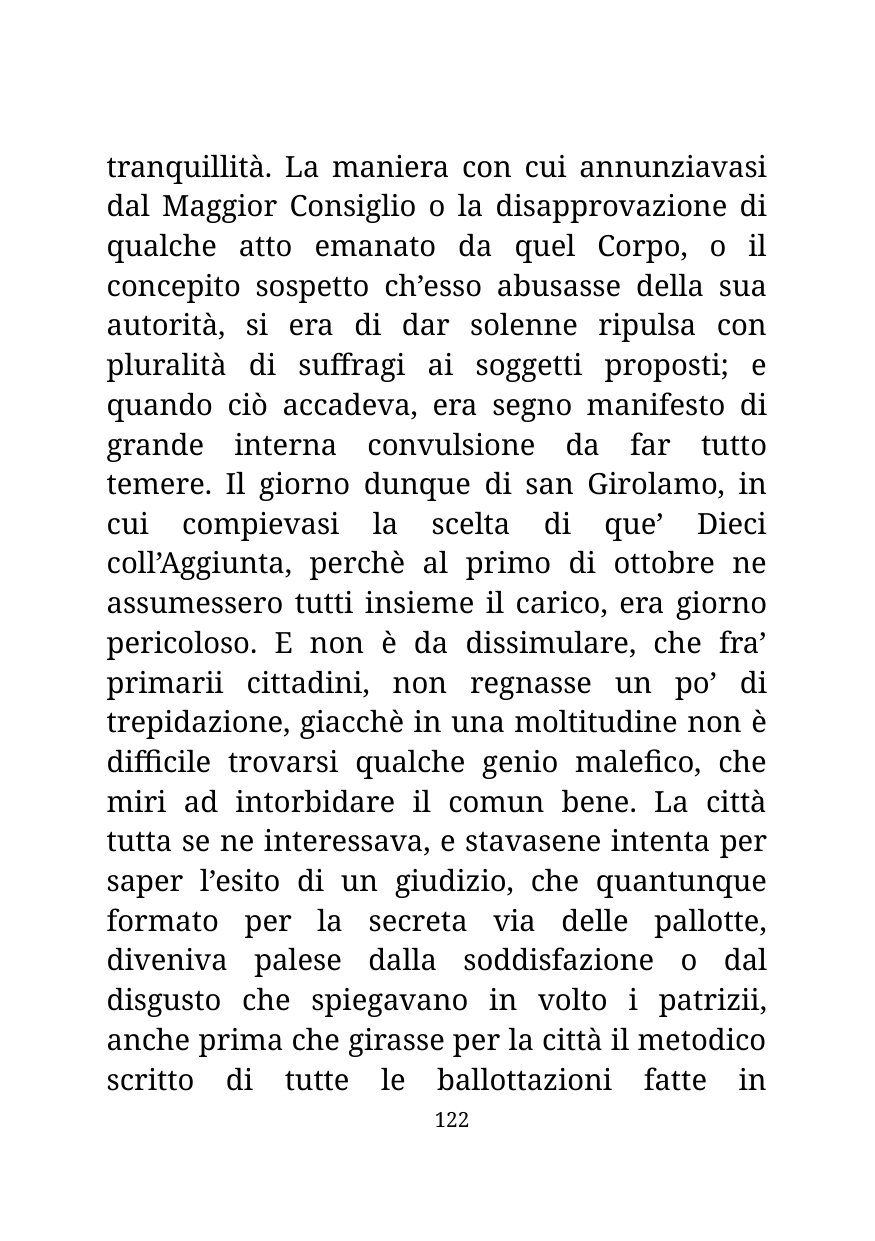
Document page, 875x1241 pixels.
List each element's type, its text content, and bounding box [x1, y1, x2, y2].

text tranquillità. La maniera con cui annunziavasi dal Maggior Consiglio o la disapprovazione di qualche atto emanato da quel Corpo, o il concepito sospetto ch’esso abusasse della sua autorità, si era di dar solenne ripulsa con pluralità di suffragi ai soggetti proposti; e quando ciò accadeva, era segno manifesto di grande interna convulsione da far tutto temere. Il giorno dunque di san Girolamo, in cui compievasi la scelta di que’ Dieci coll’Aggiunta, perchè al primo di ottobre ne assumessero tutti insieme il carico, era giorno pericoloso. E non è da dissimulare, che fra’ primarii cittadini, non regnasse un po’ di trepidazione, giacchè in una moltitudine non è difficile trovarsi qualche genio malefico, che miri ad intorbidare il comun bene. La città tutta se ne interessava, e stavasene intenta per saper l’esito di un giudizio, che quantunque formato per la secreta via delle pallotte, diveniva palese dalla soddisfazione o dal disgusto che spiegavano in volto i patrizii, anche prima che girasse per la città il metodico scritto di tutte le ballottazioni fatte in [106, 146, 768, 1098]
